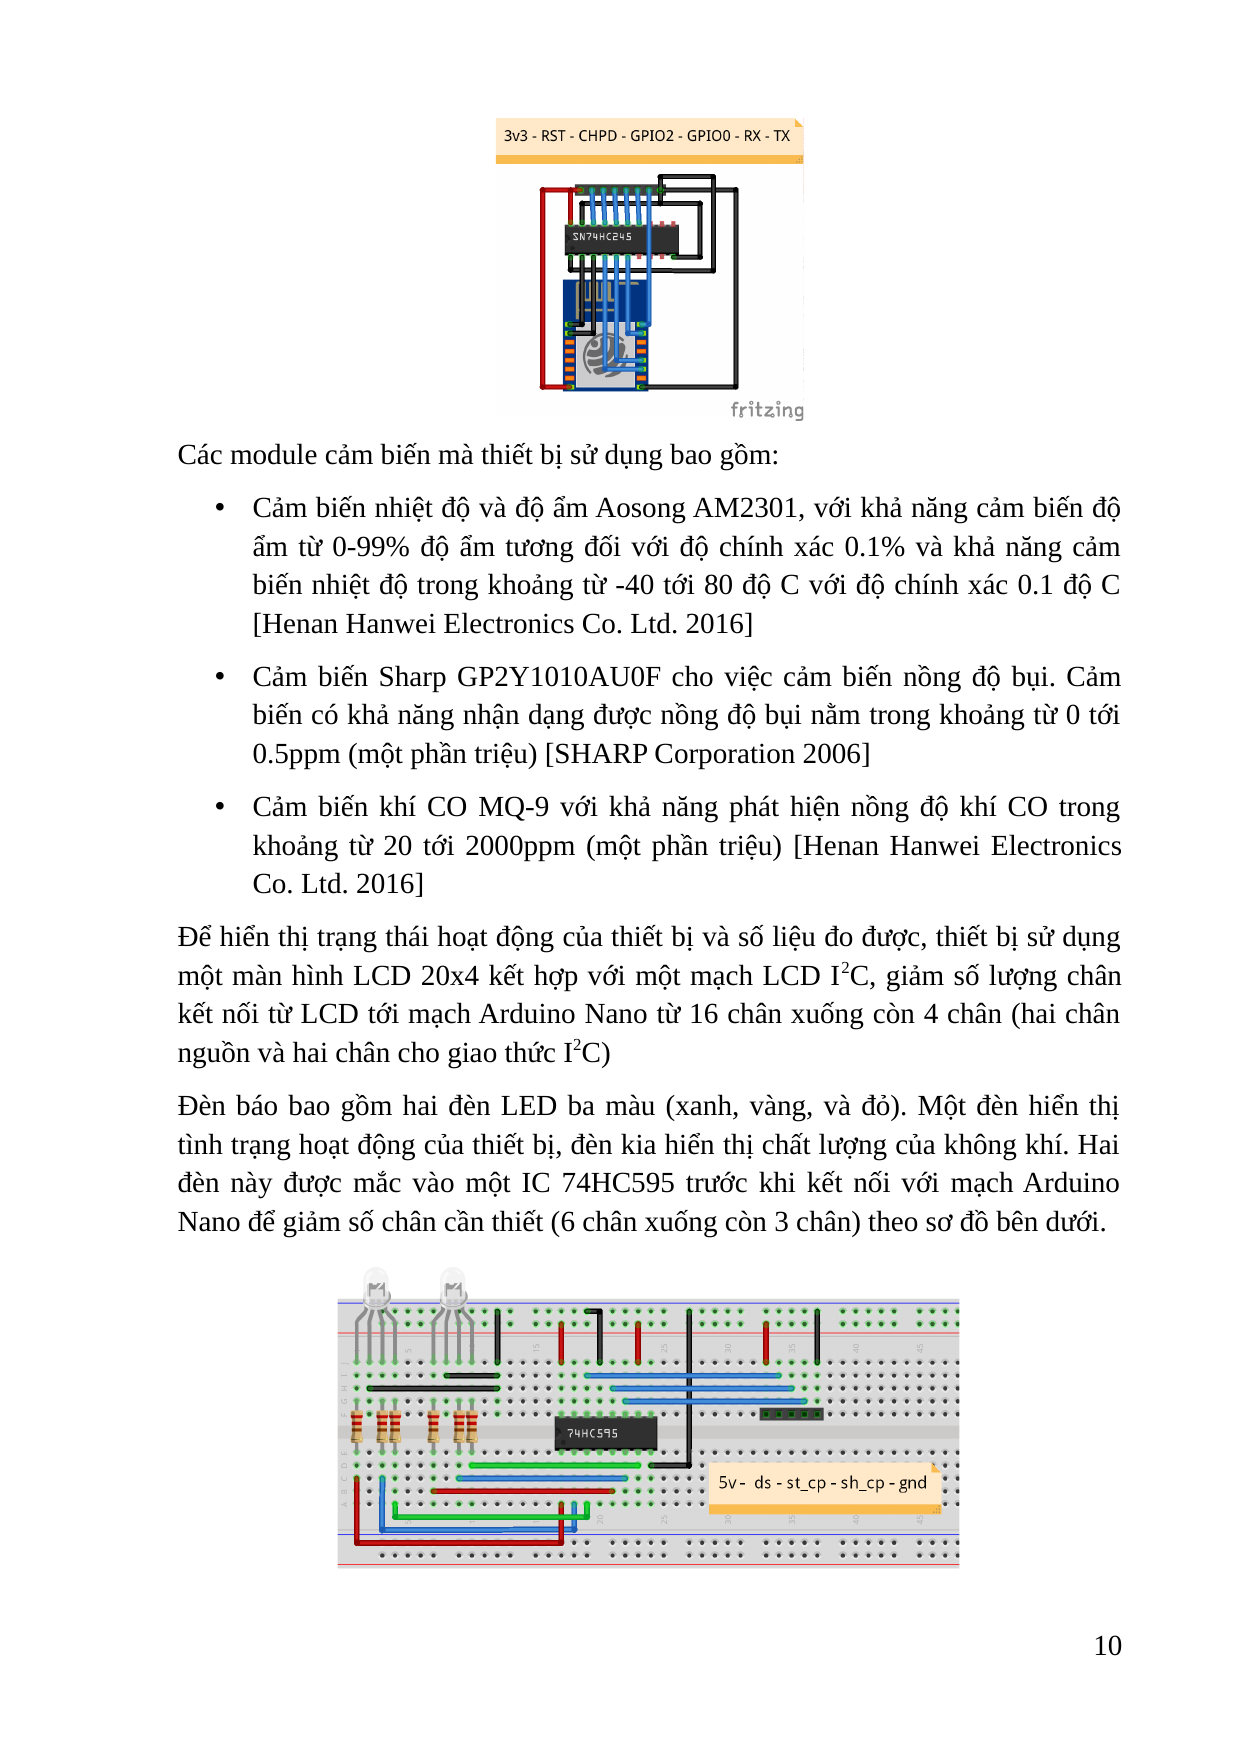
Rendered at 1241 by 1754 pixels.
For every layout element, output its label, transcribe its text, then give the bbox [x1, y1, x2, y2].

picture [495, 118, 804, 421]
list Cảm biến Sharp GP2Y1010AU0F cho việc cảm biến nồng độ bụi. Cảm biến có khả năng nhận dạng được nồng độ bụi nằm trong khoảng từ 0 tới 0.5ppm (một phần triệu) [SHARP Corporation 2006] [215, 659, 1122, 769]
list Cảm biến nhiệt độ và độ ẩm Aosong AM2301, với khả năng cảm biến độ ẩm từ 0-99% độ ẩm tương đối với độ chính xác 0.1% và khả năng cảm biến nhiệt độ trong khoảng từ -40 tới 80 độ C với độ chính xác 0.1 độ C [Henan Hanwei Electronics Co. Ltd. 2016] [215, 490, 1122, 639]
text Đèn báo bao gồm hai đèn LED ba màu (xanh, vàng, và đỏ). Một đèn hiển thị tình trạng hoạt động của thiết bị, đèn kia hiển thị chất lượng của không khí. Hai đèn này được mắc vào một IC 74HC595 trước khi kết nối với mạch Arduino Nano để giảm số chân cần thiết (6 chân xuống còn 3 chân) theo sơ đồ bên dưới. [177, 1088, 1122, 1237]
list Cảm biến khí CO MQ-9 với khả năng phát hiện nồng độ khí CO trong khoảng từ 20 tới 2000ppm (một phần triệu) [Henan Hanwei Electronics Co. Ltd. 2016] [215, 789, 1122, 900]
text Để hiển thị trạng thái hoạt động của thiết bị và số liệu đo được, thiết bị sử dụng một màn hình LCD 20x4 kết hợp với một mạch LCD I2C, giảm số lượng chân kết nối từ LCD tới mạch Arduino Nano từ 16 chân xuống còn 4 chân (hai chân nguồn và hai chân cho giao thức I2C) [177, 919, 1122, 1069]
picture [337, 1267, 960, 1601]
text Các module cảm biến mà thiết bị sử dụng bao gồm: [177, 437, 1122, 470]
